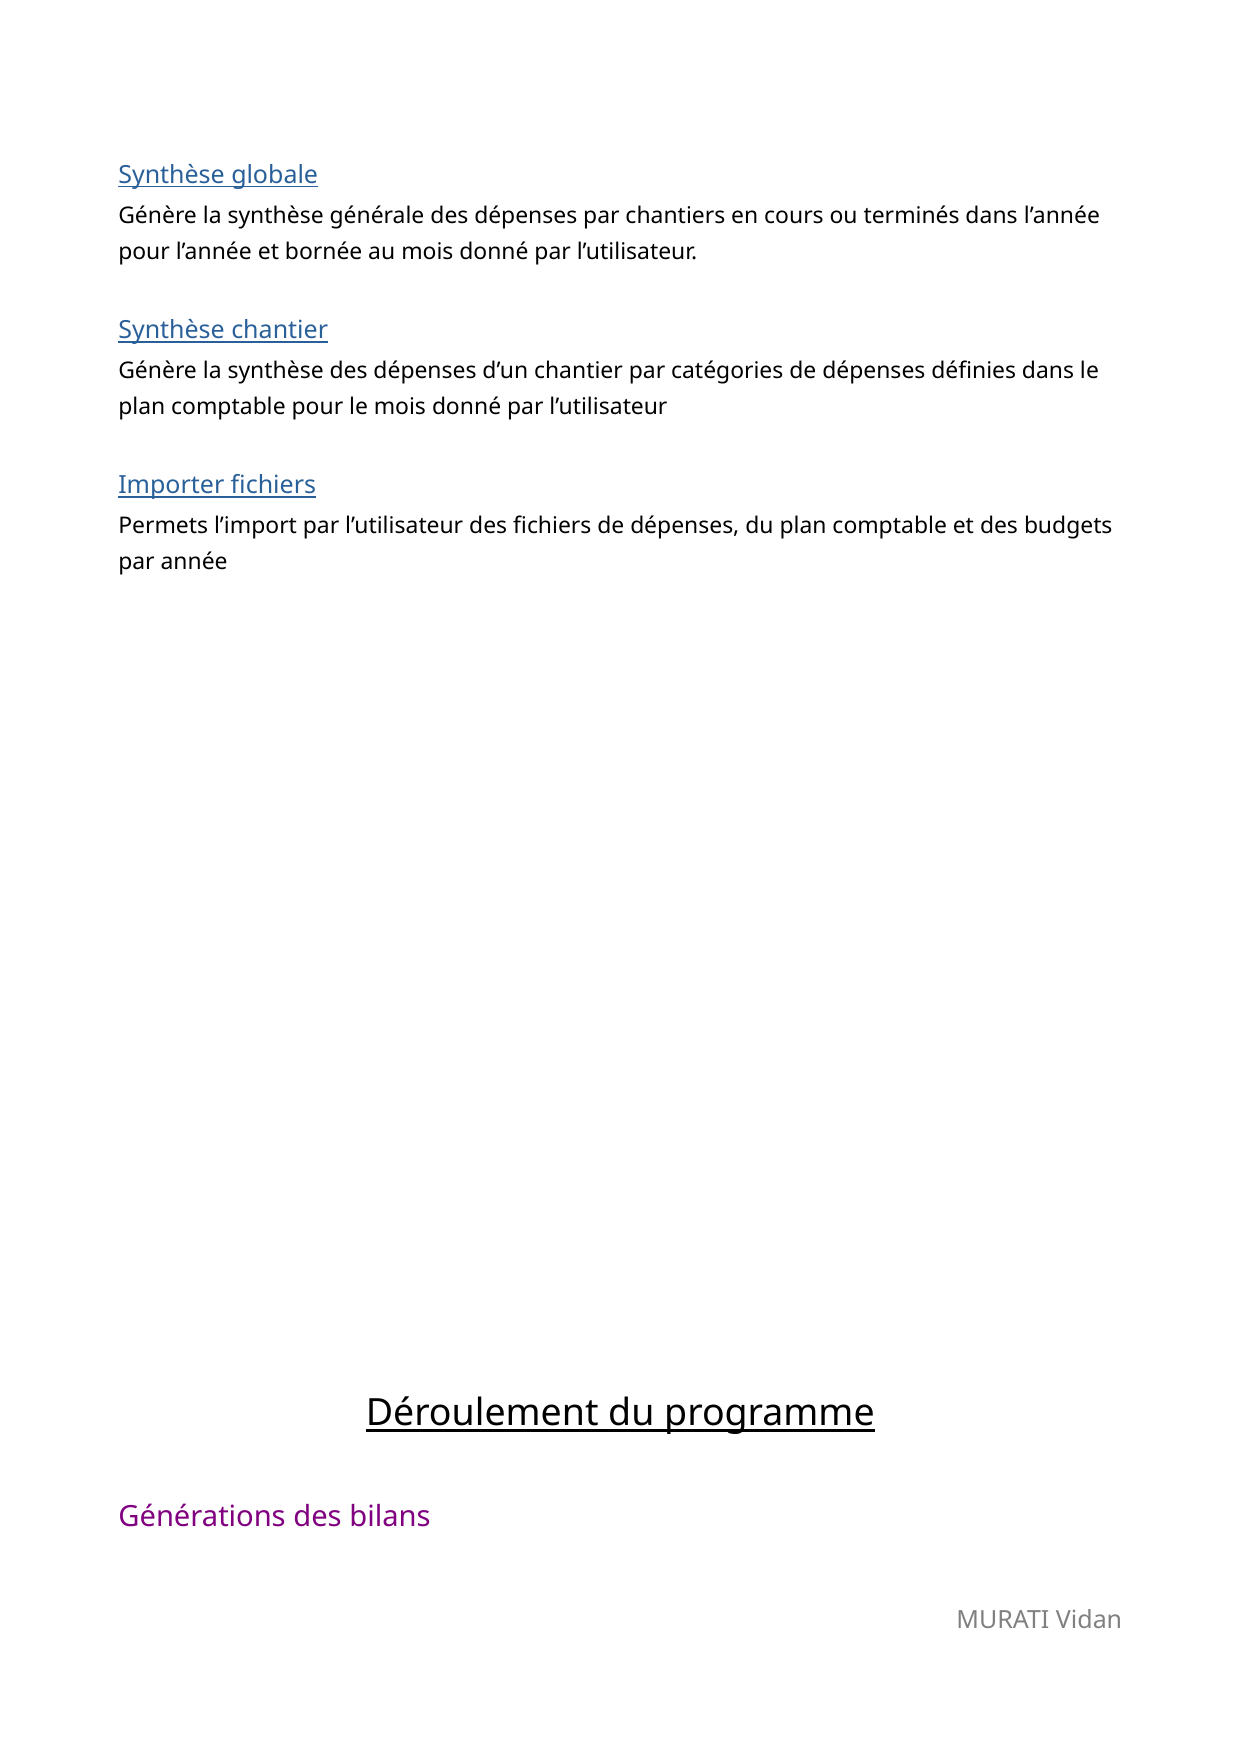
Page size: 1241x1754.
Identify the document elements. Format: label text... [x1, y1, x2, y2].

text Génère la synthèse des dépenses d’un chantier par catégories de dépenses définies dans le plan comptable pour le mois donné par l’utilisateur [118, 354, 1122, 421]
text Générations des bilans [118, 1495, 1122, 1535]
text Importer fichiers [118, 467, 1122, 501]
text Génère la synthèse générale des dépenses par chantiers en cours ou terminés dans l’année pour l’année et bornée au mois donné par l’utilisateur. [118, 199, 1122, 266]
text Synthèse chantier [118, 312, 1122, 346]
text Déroulement du programme [118, 1386, 1122, 1437]
text Permets l’import par l’utilisateur des fichiers de dépenses, du plan comptable et des budgets par année [118, 509, 1122, 576]
text Synthèse globale [118, 157, 1122, 191]
